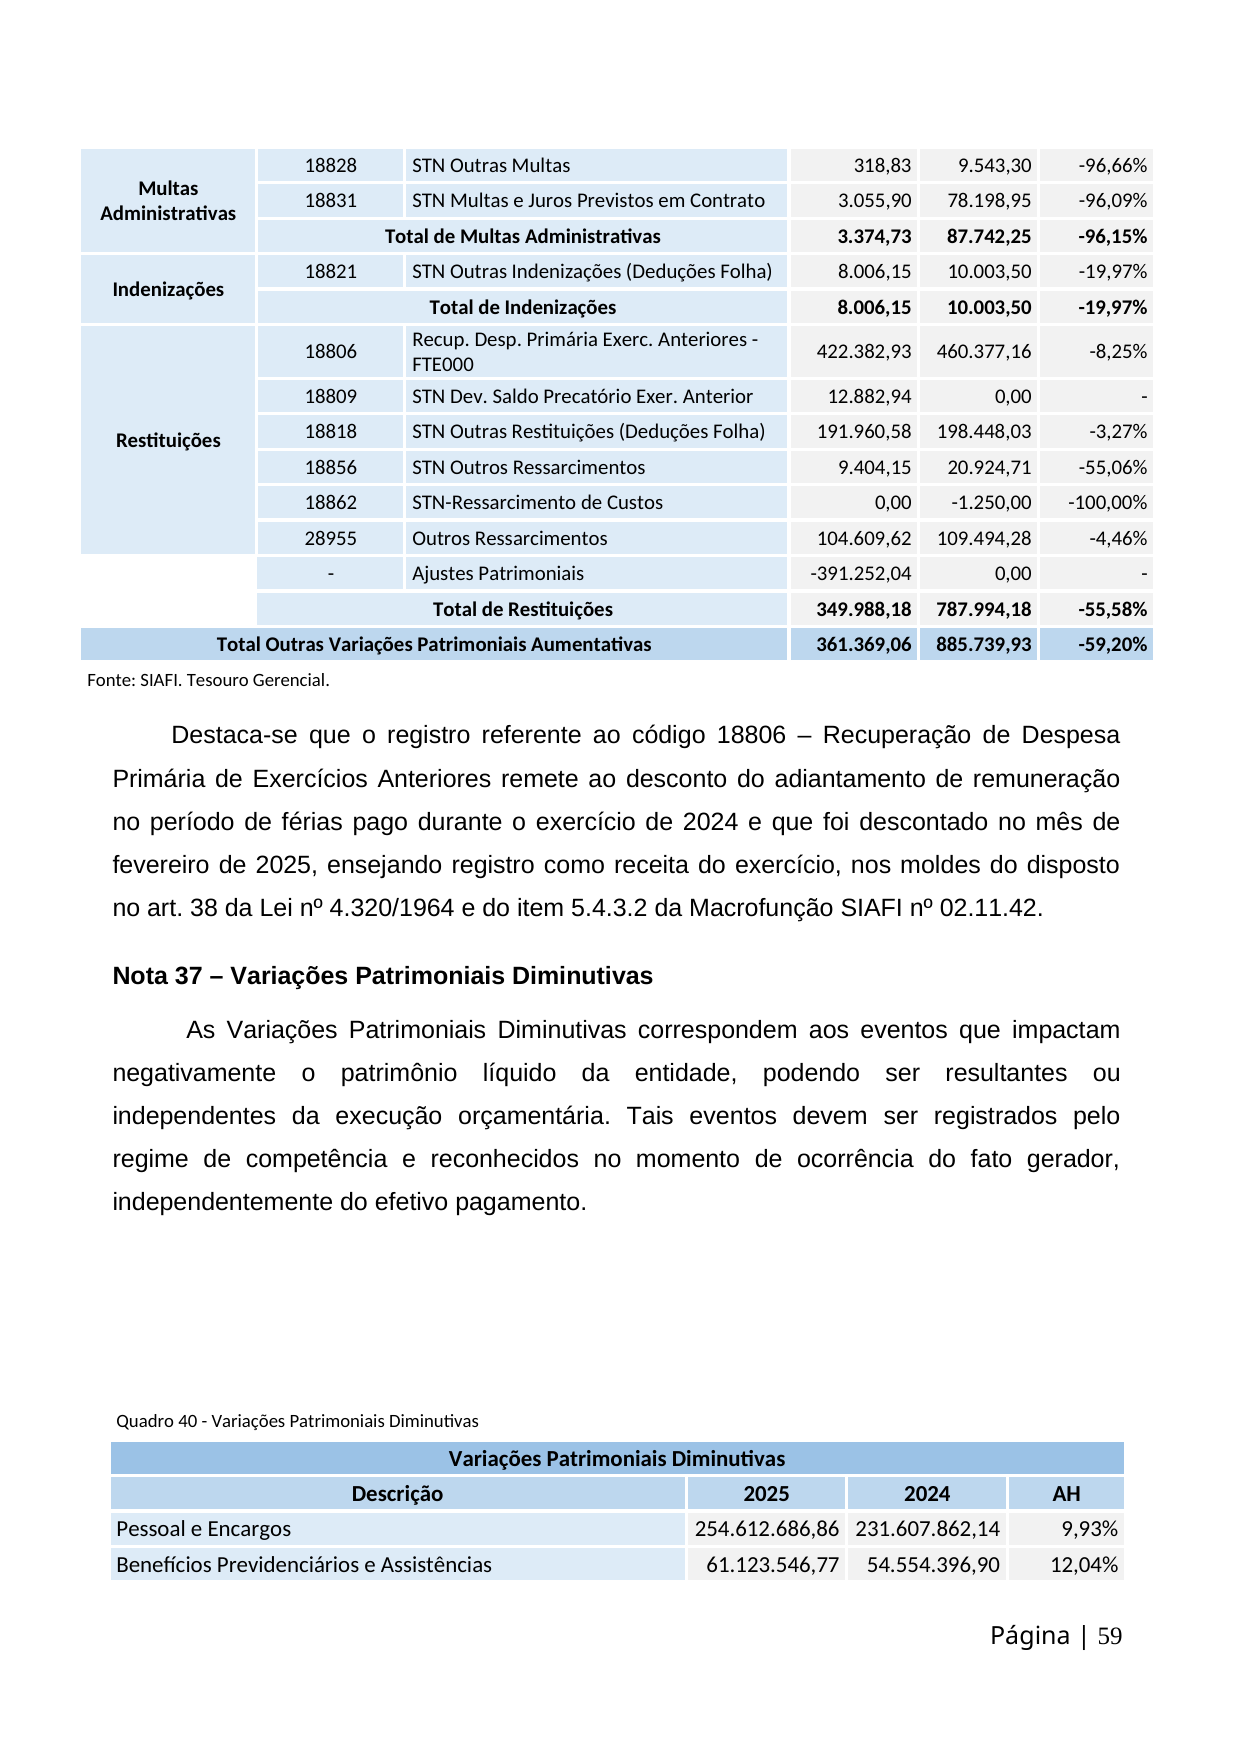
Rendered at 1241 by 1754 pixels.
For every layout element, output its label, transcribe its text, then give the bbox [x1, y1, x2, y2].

table_cell 8.006,15 [791, 291, 917, 323]
table_cell 885.739,93 [920, 628, 1037, 660]
table_cell Total Outras Variações Patrimoniais Aumentativas [81, 628, 787, 660]
table_cell -55,06% [1040, 451, 1153, 483]
table_cell 18862 [258, 486, 403, 518]
table_cell AH [1009, 1477, 1124, 1509]
table_cell [1039, 663, 1154, 696]
table_cell - [1040, 557, 1153, 589]
table_cell 18821 [258, 255, 403, 287]
table_cell 422.382,93 [791, 326, 917, 377]
table_cell 191.960,58 [791, 415, 917, 448]
table_cell 54.554.396,90 [848, 1548, 1006, 1580]
table_cell -55,58% [1040, 593, 1153, 625]
table_cell -3,27% [1040, 415, 1153, 448]
table_cell Fonte: SIAFI. Tesouro Gerencial. [80, 663, 405, 696]
table_cell 9.404,15 [791, 451, 917, 483]
table_cell 87.742,25 [920, 220, 1037, 252]
table_cell 18806 [258, 326, 403, 377]
table_cell -96,15% [1040, 220, 1153, 252]
table_cell -100,00% [1040, 486, 1153, 518]
table_cell [405, 663, 789, 696]
table_cell 254.612.686,86 [688, 1513, 845, 1545]
table_header Quadro 40 - Variações Patrimoniais Diminutivas [109, 1403, 686, 1438]
table_header [686, 1403, 847, 1438]
table_cell 18809 [258, 380, 403, 412]
table_cell 231.607.862,14 [848, 1513, 1006, 1545]
table_cell STN-Ressarcimento de Custos [406, 486, 787, 518]
table_cell 28955 [258, 522, 403, 554]
table_cell STN Multas e Juros Previstos em Contrato [406, 184, 787, 217]
table_cell 10.003,50 [920, 255, 1037, 287]
table_cell 61.123.546,77 [688, 1548, 845, 1580]
table_cell - [1040, 380, 1153, 412]
table_cell 3.374,73 [791, 220, 917, 252]
table_cell Restituições [81, 326, 255, 554]
table_cell Multas Administrativas [81, 149, 255, 252]
table_cell 18831 [258, 184, 403, 217]
table_cell 0,00 [791, 486, 917, 518]
table_cell Indenizações [81, 255, 255, 323]
table_cell 104.609,62 [791, 522, 917, 554]
table_cell STN Outros Ressarcimentos [406, 451, 787, 483]
table_cell Ajustes Patrimoniais [406, 557, 787, 589]
table_cell 3.055,90 [791, 184, 917, 217]
table_cell Pessoal e Encargos [111, 1513, 685, 1545]
table_cell -59,20% [1040, 628, 1153, 660]
text Destaca-se que o registro referente ao código 18806 – Recuperação de Despesa Primária de Exercícios Anteriores remete ao desconto do adiantamento de remuneração no período de férias pago durante o exercício de 2024 e que foi descontado no mês de fevereiro de 2025, ensejando registro como receita do exercício, nos moldes do disposto no art. 38 da Lei nº 4.320/1964 e do item 5.4.3.2 da Macrofunção SIAFI nº 02.11.42. [112, 721, 1122, 922]
table_cell 2024 [848, 1477, 1006, 1509]
table_cell 349.988,18 [791, 593, 917, 625]
table_cell STN Dev. Saldo Precatório Exer. Anterior [406, 380, 787, 412]
table_cell 10.003,50 [920, 291, 1037, 323]
subtitle Nota 37 – Variações Patrimoniais Diminutivas [112, 961, 1122, 990]
table_cell 18828 [258, 149, 403, 181]
table_cell Outros Ressarcimentos [406, 522, 787, 554]
table_cell -8,25% [1040, 326, 1153, 377]
table_cell 12,04% [1009, 1548, 1124, 1580]
table_cell [919, 663, 1039, 696]
table_cell Total de Multas Administrativas [258, 220, 787, 252]
table_header [1007, 1403, 1125, 1438]
table_cell Total de Indenizações [258, 291, 787, 323]
table_cell STN Outras Indenizações (Deduções Folha) [406, 255, 787, 287]
table_cell -19,97% [1040, 255, 1153, 287]
table_cell 198.448,03 [920, 415, 1037, 448]
table_cell -96,66% [1040, 149, 1153, 181]
table_cell STN Outras Restituições (Deduções Folha) [406, 415, 787, 448]
table_cell 2025 [688, 1477, 845, 1509]
table_cell Total de Restituições [257, 593, 787, 625]
table_cell 18818 [258, 415, 403, 448]
table_header [847, 1403, 1007, 1438]
table_cell Recup. Desp. Primária Exerc. Anteriores - FTE000 [406, 326, 787, 377]
table_cell 787.994,18 [920, 593, 1037, 625]
table_cell 20.924,71 [920, 451, 1037, 483]
table_cell Descrição [111, 1477, 685, 1509]
table_cell [789, 663, 919, 696]
table_cell - [257, 557, 403, 589]
table_cell 0,00 [920, 380, 1037, 412]
table_cell 9.543,30 [920, 149, 1037, 181]
table_cell -1.250,00 [920, 486, 1037, 518]
text As Variações Patrimoniais Diminutivas correspondem aos eventos que impactam negativamente o patrimônio líquido da entidade, podendo ser resultantes ou independentes da execução orçamentária. Tais eventos devem ser registrados pelo regime de competência e reconhecidos no momento de ocorrência do fato gerador, independentemente do efetivo pagamento. [112, 1015, 1122, 1216]
table_cell STN Outras Multas [406, 149, 787, 181]
table_cell 0,00 [920, 557, 1037, 589]
table_cell 78.198,95 [920, 184, 1037, 217]
table_cell -96,09% [1040, 184, 1153, 217]
table_cell 361.369,06 [791, 628, 917, 660]
table_cell -391.252,04 [791, 557, 917, 589]
table_cell -19,97% [1040, 291, 1153, 323]
table_cell 109.494,28 [920, 522, 1037, 554]
table_cell 12.882,94 [791, 380, 917, 412]
table_cell 460.377,16 [920, 326, 1037, 377]
table_cell 18856 [258, 451, 403, 483]
table_cell 9,93% [1009, 1513, 1124, 1545]
table_cell 318,83 [791, 149, 917, 181]
table_cell Variações Patrimoniais Diminutivas [111, 1442, 1124, 1474]
table_cell -4,46% [1040, 522, 1153, 554]
table_cell 8.006,15 [791, 255, 917, 287]
table_cell Benefícios Previdenciários e Assistências [111, 1548, 685, 1580]
